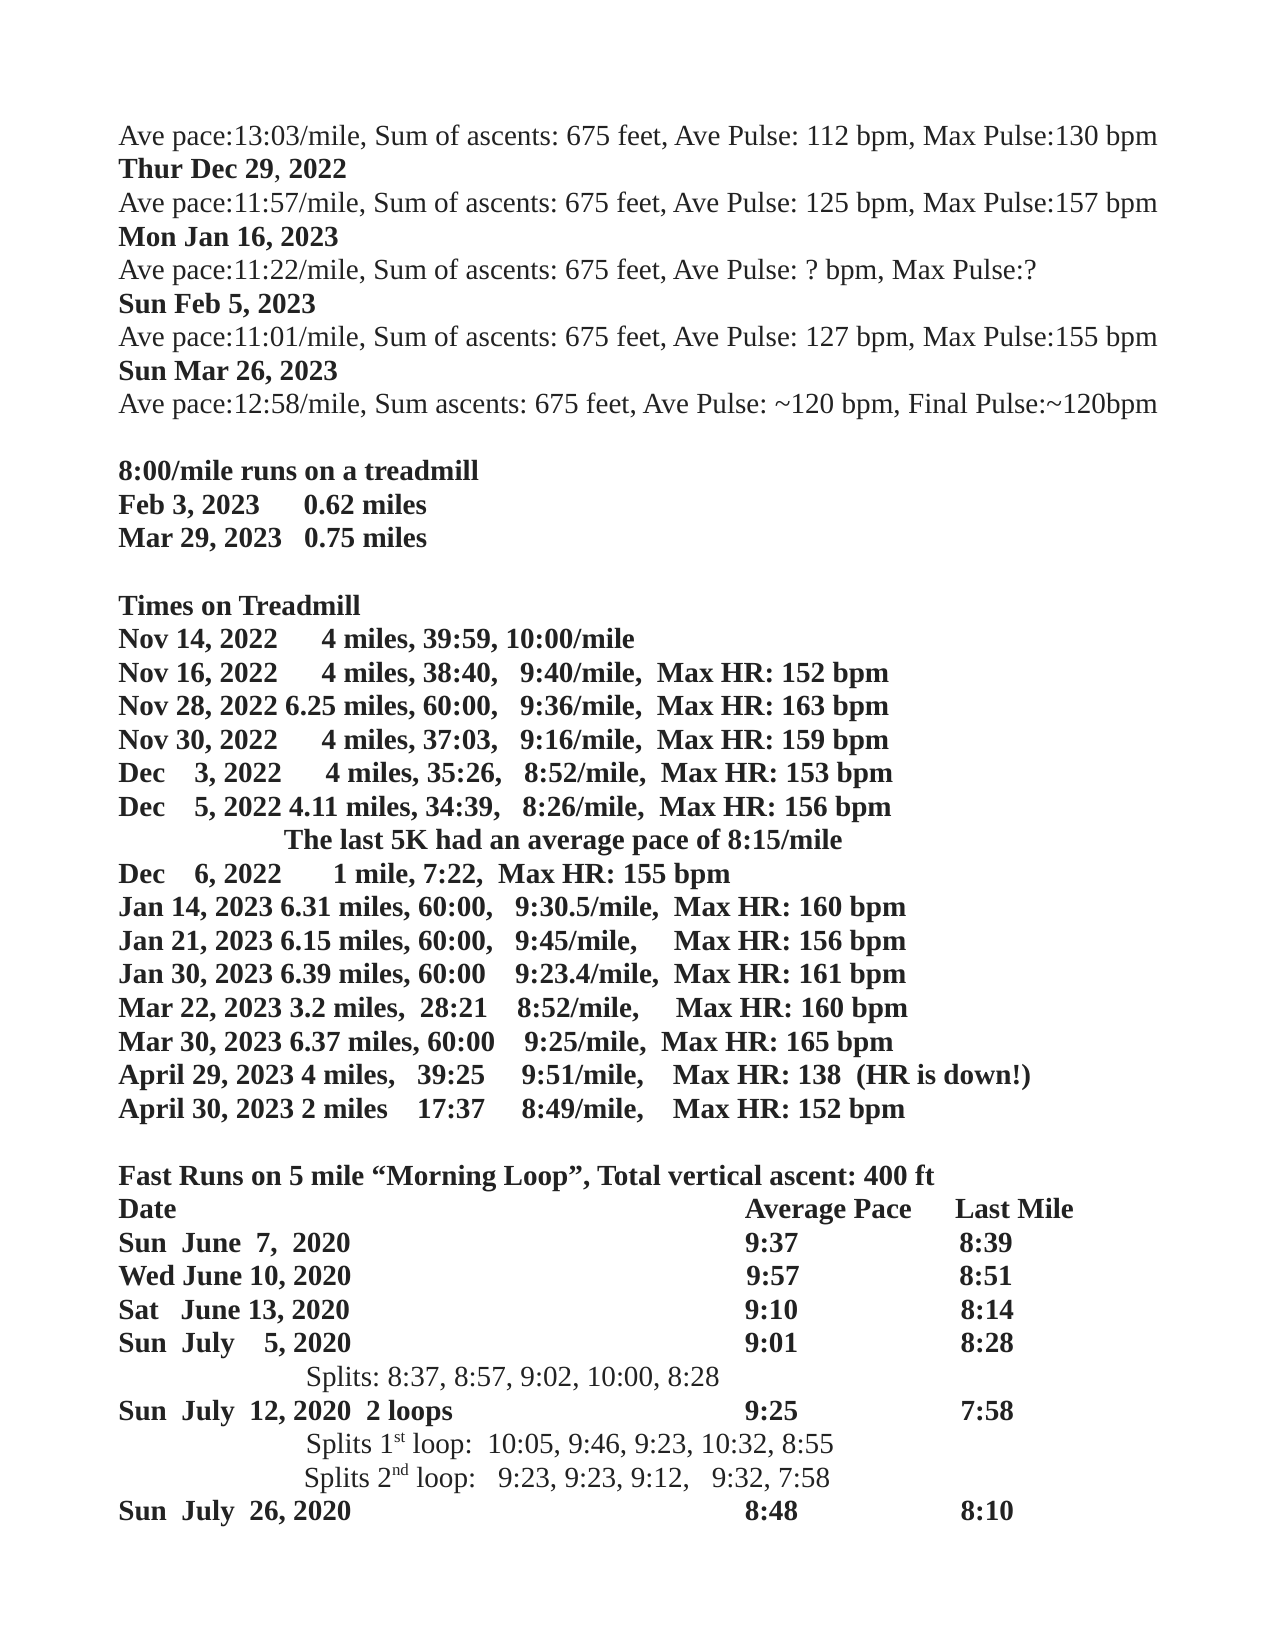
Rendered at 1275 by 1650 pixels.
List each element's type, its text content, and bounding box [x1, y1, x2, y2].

text Jan 14, 2023 6.31 miles, 60:00, 9:30.5/mile, Max HR: 160 bpm [118, 889, 1161, 923]
text April 30, 2023 2 miles 17:37 8:49/mile, Max HR: 152 bpm [118, 1091, 1161, 1124]
text Mon Jan 16, 2023 [118, 219, 1161, 252]
text Mar 30, 2023 6.37 miles, 60:00 9:25/mile, Max HR: 165 bpm [118, 1024, 1161, 1057]
text Ave pace:11:22/mile, Sum of ascents: 675 feet, Ave Pulse: ? bpm, Max Pulse:? [118, 252, 1161, 286]
text Jan 21, 2023 6.15 miles, 60:00, 9:45/mile, Max HR: 156 bpm [118, 923, 1161, 957]
text April 29, 2023 4 miles, 39:25 9:51/mile, Max HR: 138 (HR is down!) [118, 1057, 1161, 1091]
text Nov 30, 2022 4 miles, 37:03, 9:16/mile, Max HR: 159 bpm [118, 722, 1161, 755]
text Dec 5, 2022 4.11 miles, 34:39, 8:26/mile, Max HR: 156 bpm [118, 789, 1161, 822]
text Sun July 26, 2020 8:48 8:10 [118, 1493, 1161, 1527]
text Times on Treadmill [118, 588, 1161, 621]
text Dec 6, 2022 1 mile, 7:22, Max HR: 155 bpm [118, 856, 1161, 889]
text Sun June 7, 2020 9:37 8:39 [118, 1225, 1161, 1258]
text The last 5K had an average pace of 8:15/mile [118, 822, 1161, 856]
text Wed June 10, 2020 9:57 8:51 [118, 1258, 1161, 1292]
text Dec 3, 2022 4 miles, 35:26, 8:52/mile, Max HR: 153 bpm [118, 755, 1161, 789]
text Sun Mar 26, 2023 [118, 353, 1161, 386]
text Sat June 13, 2020 9:10 8:14 Sun July 5, 2020 9:01 8:28 Splits: 8:37, 8:57, 9:02, 10:00, 8:28 Sun July 12, 2020 2 loops 9:25 7:58 Splits 1st loop: 10:05, 9:46, 9:23, 10:32, 8:55 [118, 1292, 1161, 1460]
text Thur Dec 29, 2022 [118, 152, 1161, 185]
text Ave pace:11:57/mile, Sum of ascents: 675 feet, Ave Pulse: 125 bpm, Max Pulse:157 bpm [118, 185, 1161, 219]
text Mar 29, 2023 0.75 miles [118, 521, 1161, 554]
text Nov 16, 2022 4 miles, 38:40, 9:40/mile, Max HR: 152 bpm [118, 655, 1161, 688]
text Fast Runs on 5 mile “Morning Loop”, Total vertical ascent: 400 ft [118, 1158, 1161, 1191]
text Mar 22, 2023 3.2 miles, 28:21 8:52/mile, Max HR: 160 bpm [118, 990, 1161, 1024]
text Jan 30, 2023 6.39 miles, 60:00 9:23.4/mile, Max HR: 161 bpm [118, 957, 1161, 990]
text Splits 2nd loop: 9:23, 9:23, 9:12, 9:32, 7:58 [118, 1460, 1161, 1493]
text 8:00/mile runs on a treadmill [118, 453, 1161, 487]
text Date Average Pace Last Mile [118, 1191, 1161, 1225]
text Ave pace:13:03/mile, Sum of ascents: 675 feet, Ave Pulse: 112 bpm, Max Pulse:130 bpm [118, 118, 1161, 152]
text Ave pace:12:58/mile, Sum ascents: 675 feet, Ave Pulse: ~120 bpm, Final Pulse:~120bpm [118, 386, 1161, 420]
text Feb 3, 2023 0.62 miles [118, 487, 1161, 521]
text Nov 28, 2022 6.25 miles, 60:00, 9:36/mile, Max HR: 163 bpm [118, 688, 1161, 722]
text Sun Feb 5, 2023 [118, 286, 1161, 319]
text Nov 14, 2022 4 miles, 39:59, 10:00/mile [118, 621, 1161, 655]
text Ave pace:11:01/mile, Sum of ascents: 675 feet, Ave Pulse: 127 bpm, Max Pulse:155 bpm [118, 319, 1161, 353]
